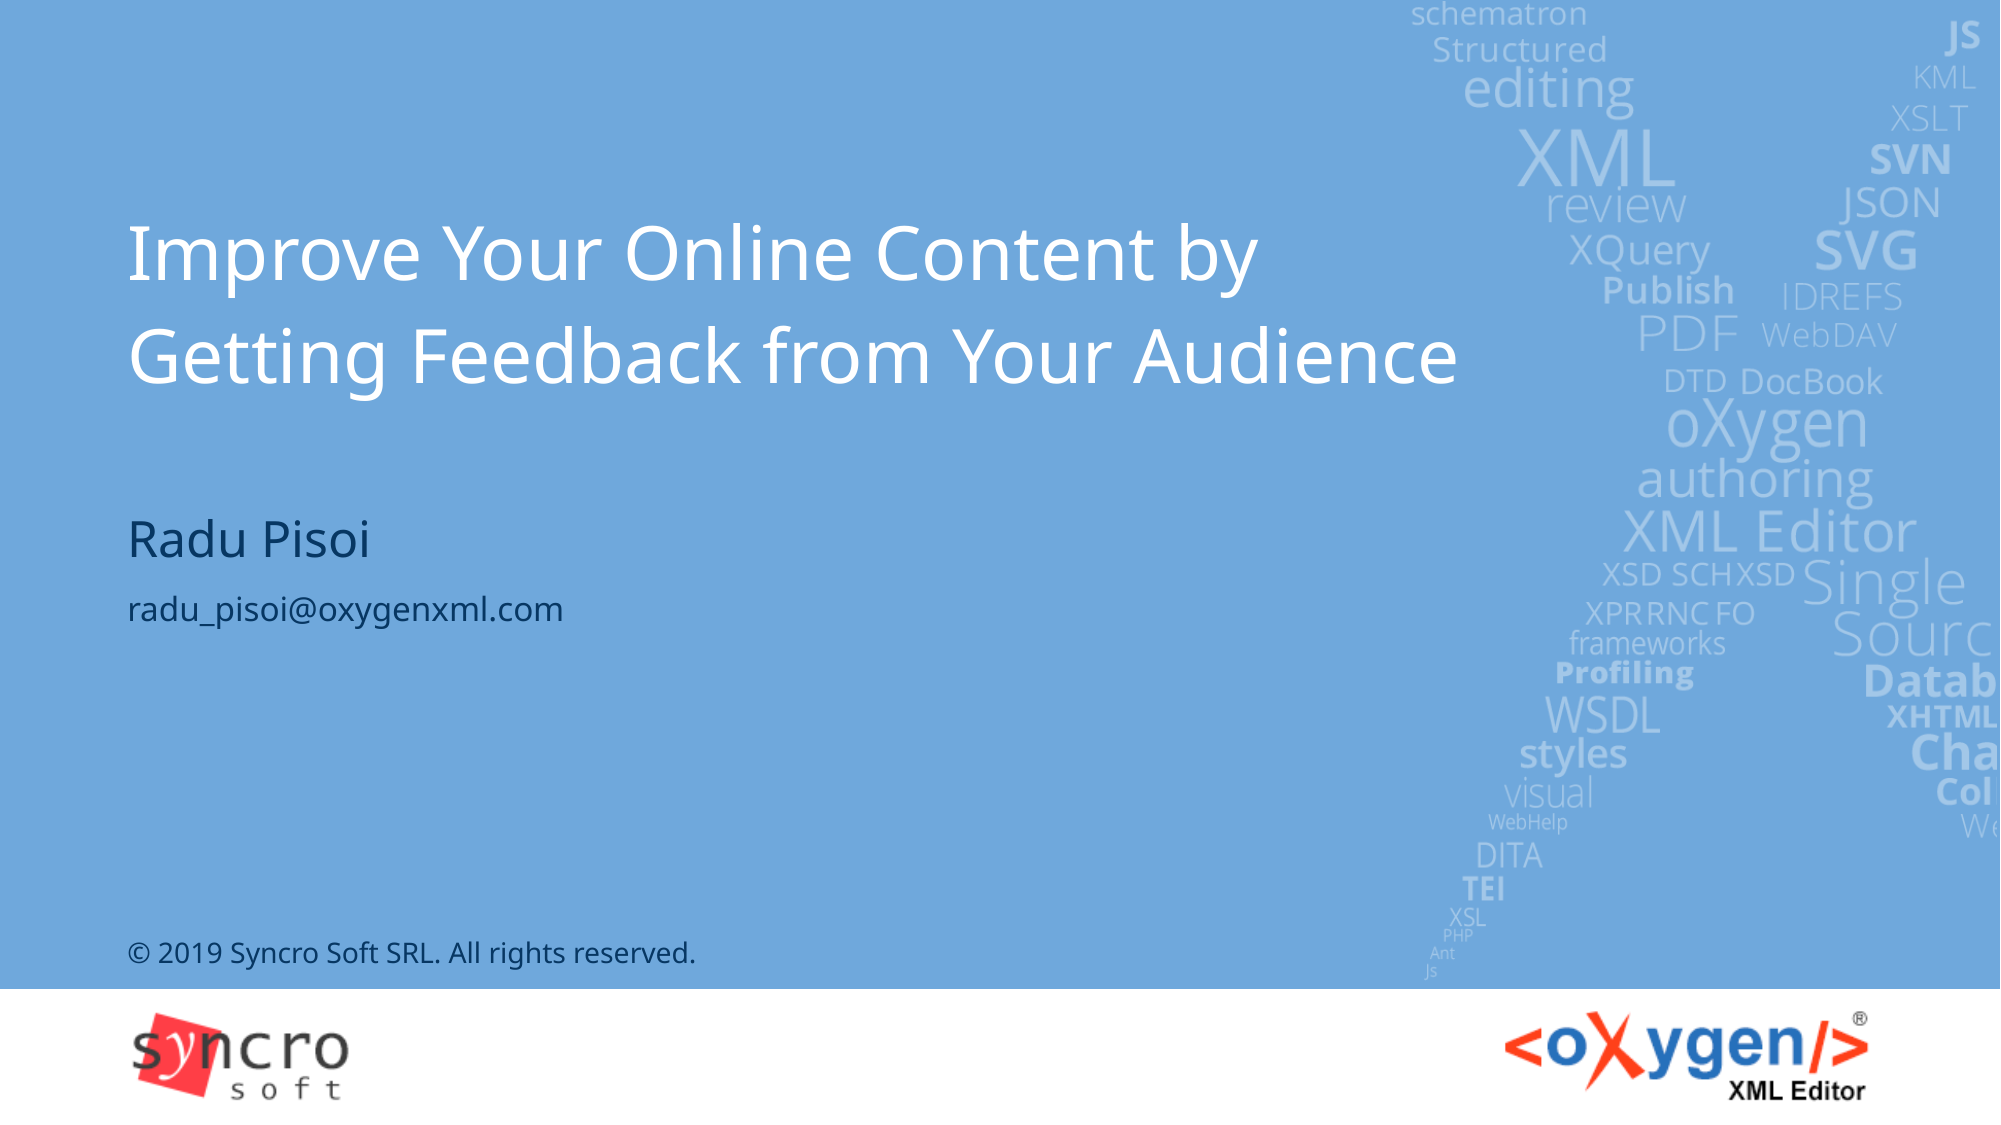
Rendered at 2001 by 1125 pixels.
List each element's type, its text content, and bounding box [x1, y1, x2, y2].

subtitle © 2019 Syncro Soft SRL. All rights reserved. [112, 869, 930, 980]
text_box [0, 989, 2000, 1125]
picture [1390, 1, 1997, 990]
picture [1493, 999, 1888, 1116]
picture [112, 999, 369, 1116]
title Improve Your Online Content by Getting Feedback from Your Audience [112, 112, 1390, 413]
text_box Radu Pisoi radu_pisoi@oxygenxml.com [112, 499, 1121, 713]
